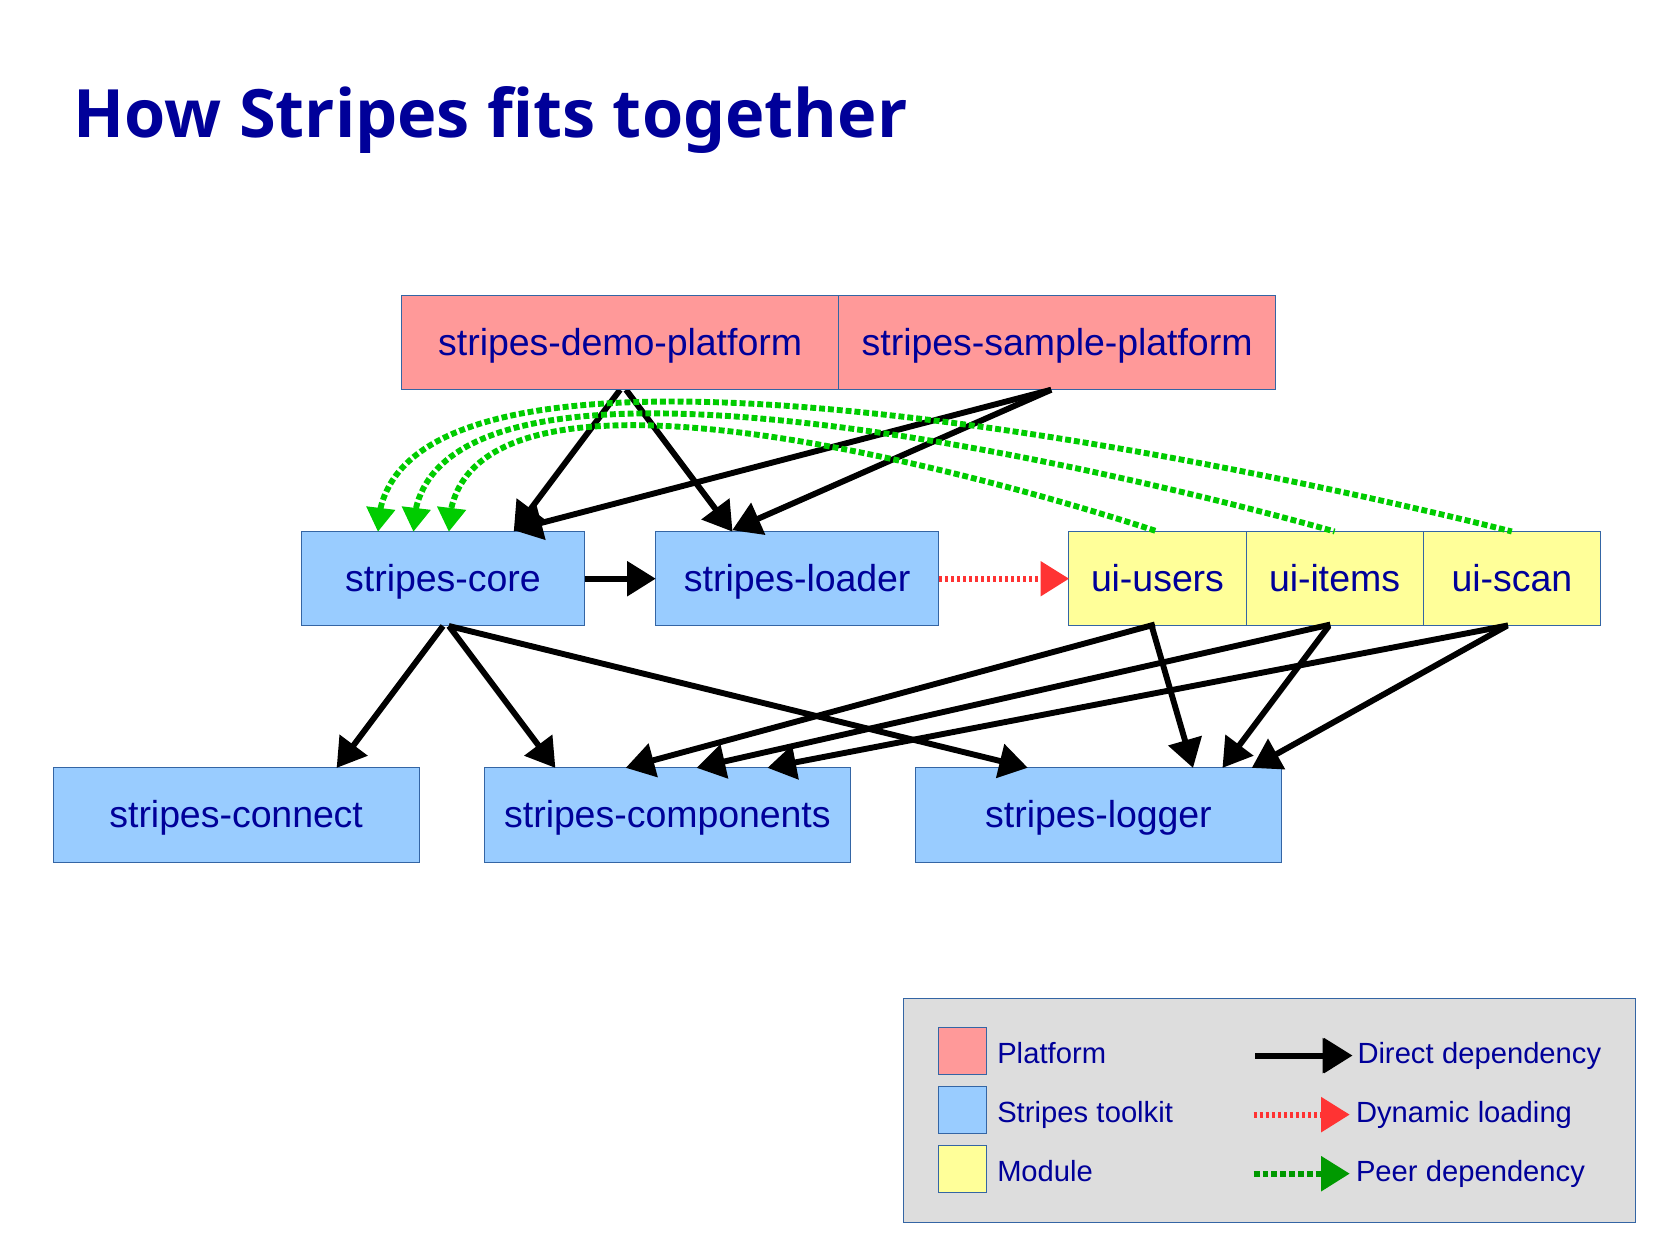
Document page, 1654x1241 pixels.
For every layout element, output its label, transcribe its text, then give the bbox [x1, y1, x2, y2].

text_box stripes-sample-platform [839, 295, 1276, 390]
text_box How Stripes fits together [59, 59, 868, 152]
text_box Direct dependency [1342, 1029, 1616, 1078]
text_box stripes-components [484, 767, 851, 863]
text_box Peer dependency [1341, 1147, 1600, 1196]
text_box stripes-core [301, 531, 585, 626]
text_box stripes-connect [53, 767, 420, 863]
text_box stripes-logger [915, 767, 1282, 863]
text_box stripes-demo-platform [401, 295, 839, 390]
text_box ui-items [1246, 531, 1423, 626]
text_box [903, 998, 1636, 1223]
text_box Stripes toolkit [982, 1088, 1188, 1137]
text_box Platform [982, 1029, 1121, 1078]
text_box ui-users [1068, 531, 1246, 626]
text_box ui-scan [1423, 531, 1601, 626]
text_box stripes-loader [655, 531, 939, 626]
text_box Module [982, 1147, 1108, 1196]
text_box Dynamic loading [1341, 1088, 1587, 1137]
